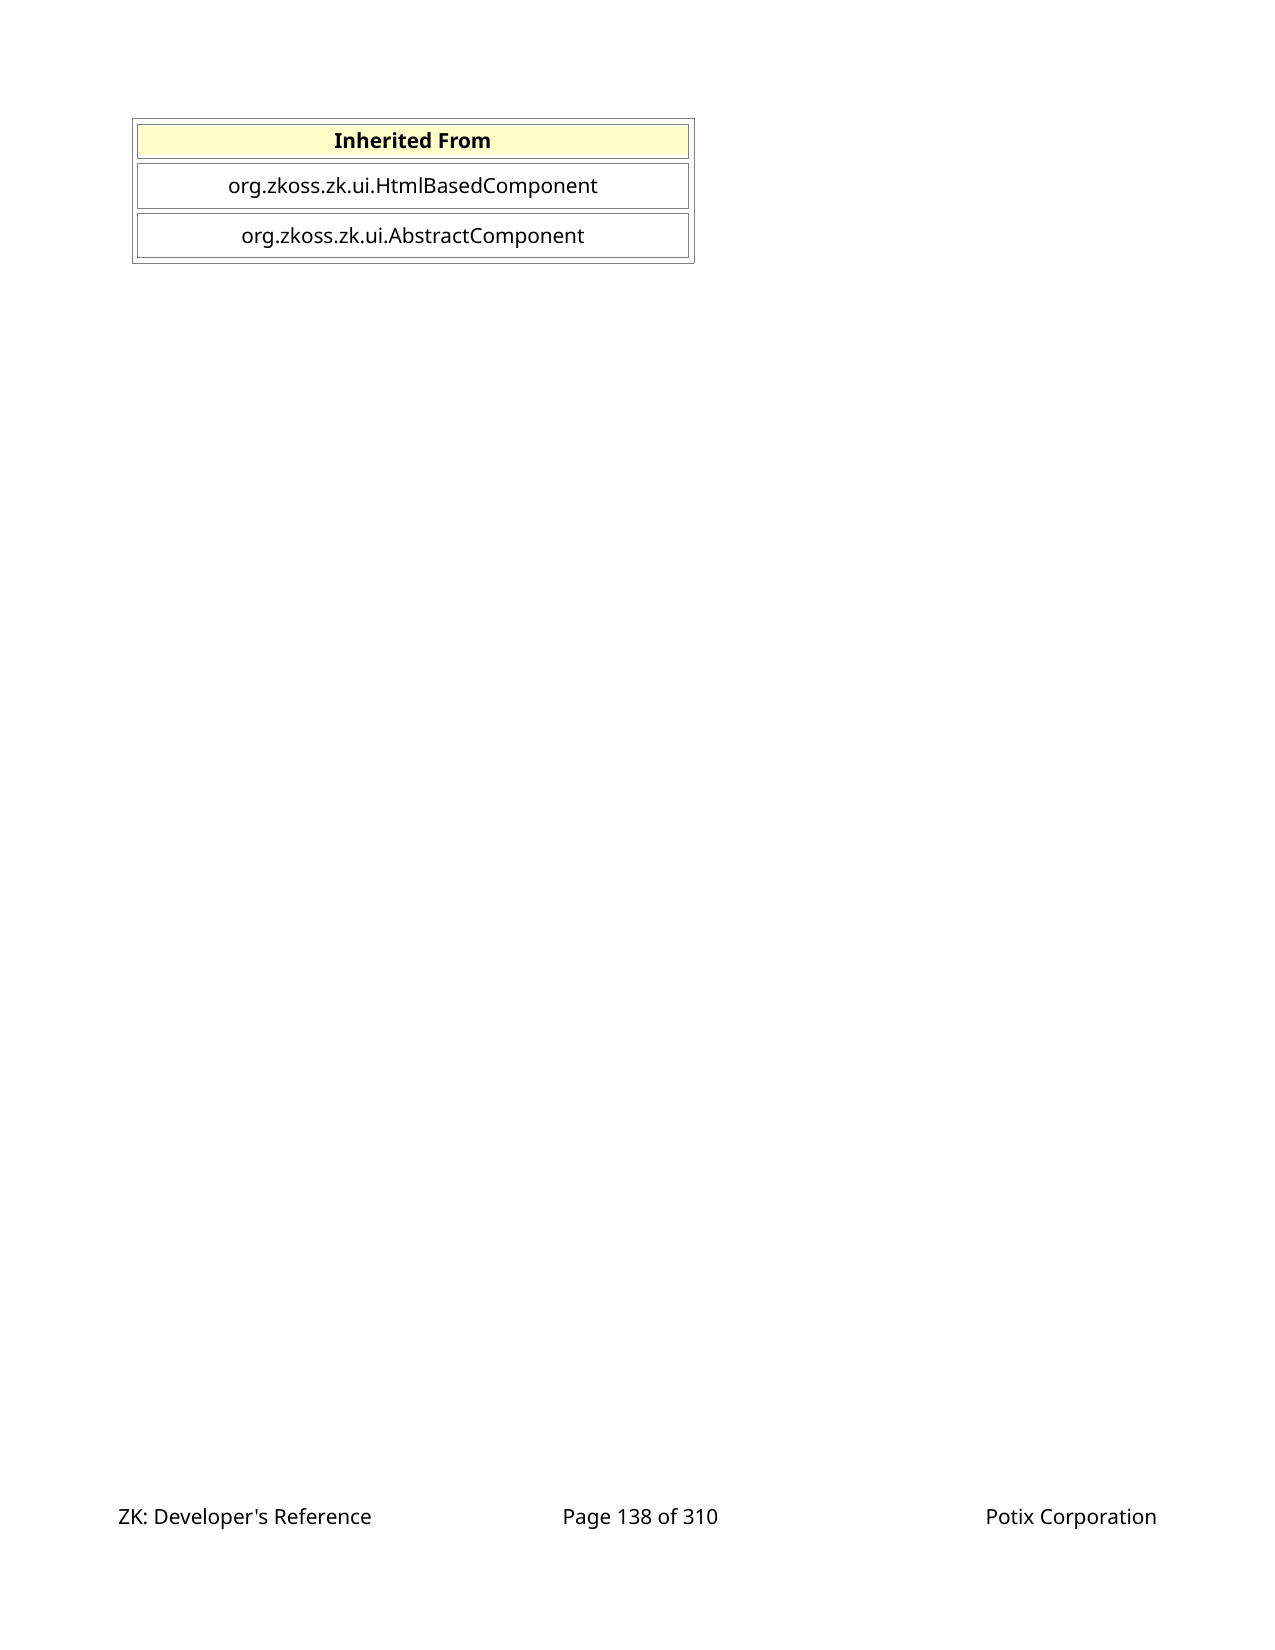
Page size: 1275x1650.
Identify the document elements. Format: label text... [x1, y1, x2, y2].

table_cell org.zkoss.zk.ui.AbstractComponent [134, 208, 691, 257]
table_header Inherited From [134, 119, 691, 158]
table_cell org.zkoss.zk.ui.HtmlBasedComponent [134, 158, 691, 207]
